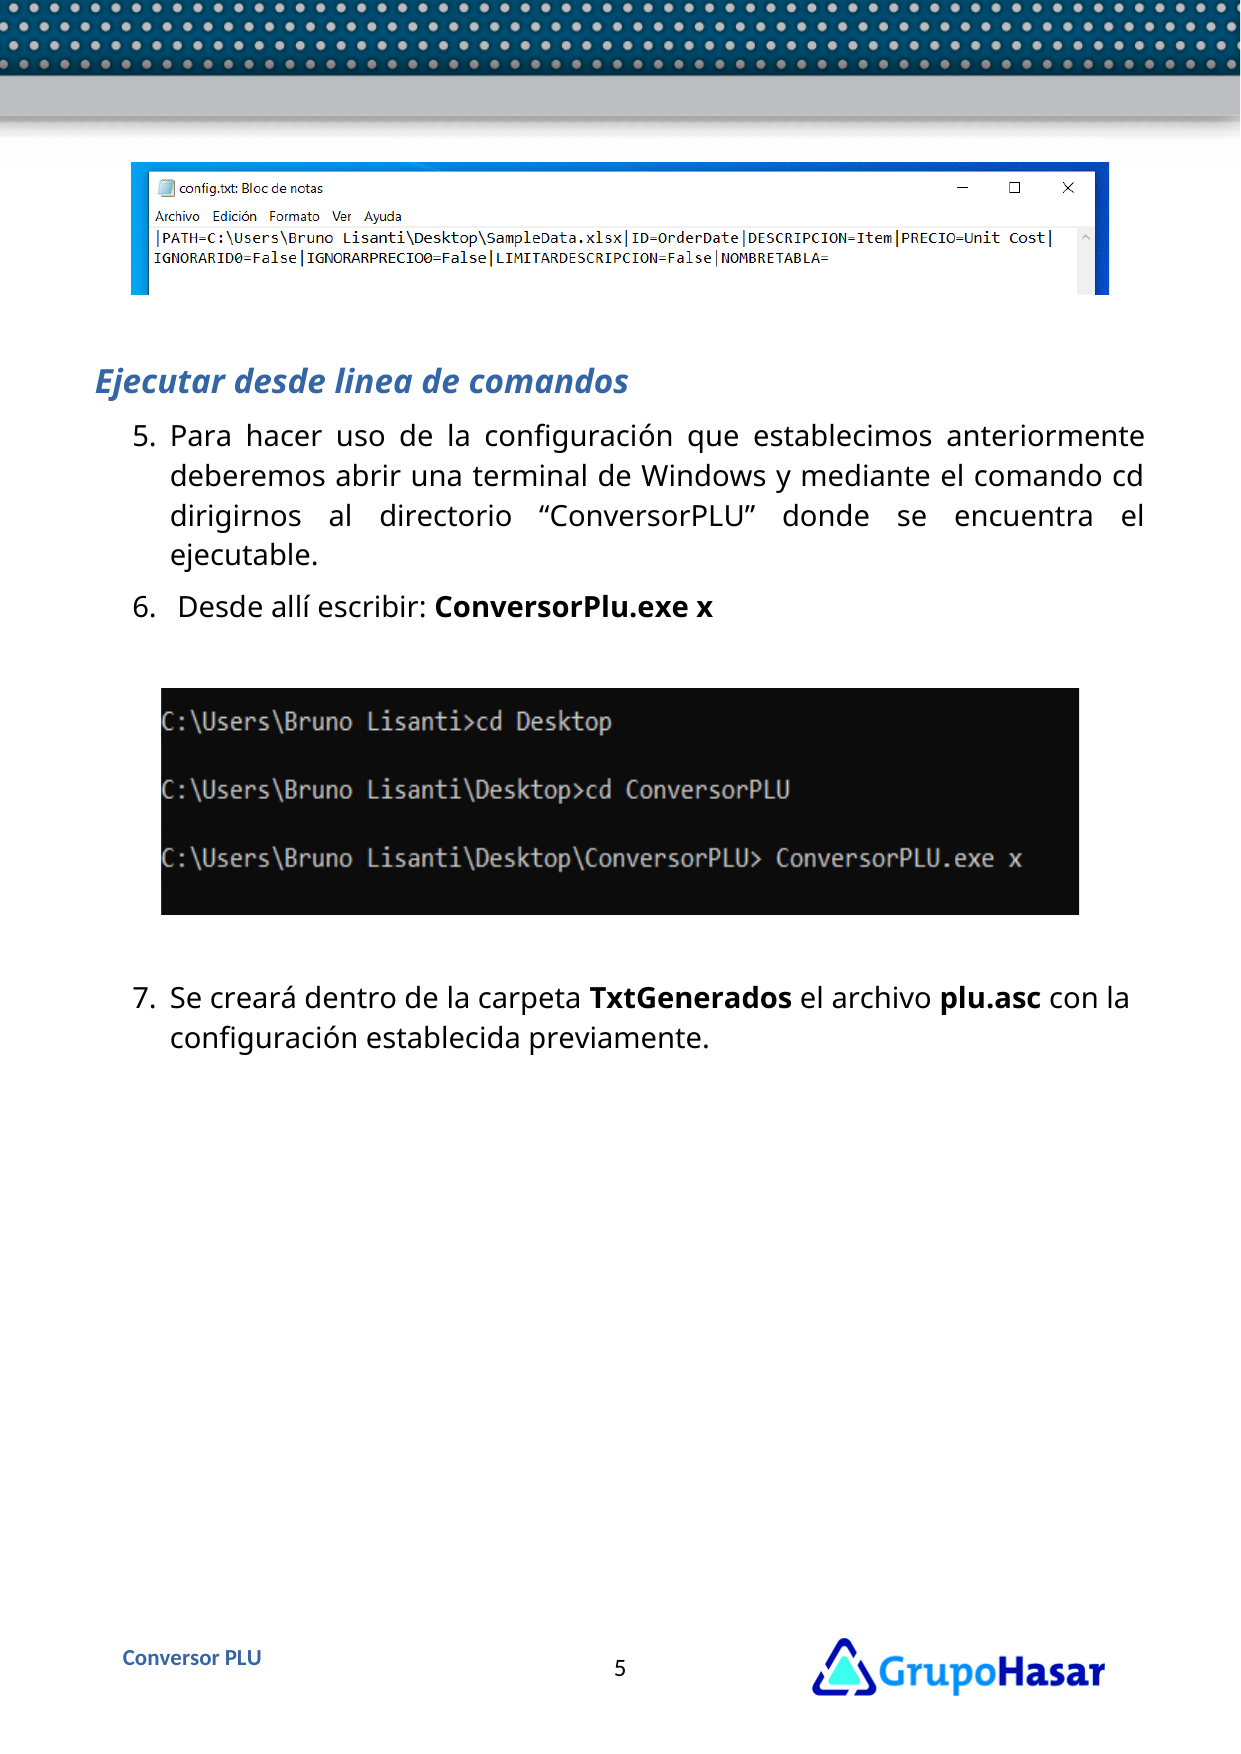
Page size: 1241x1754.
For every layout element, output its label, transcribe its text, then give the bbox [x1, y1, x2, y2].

picture [225, 60, 233, 69]
picture [726, 42, 734, 50]
picture [112, 42, 120, 50]
picture [480, 3, 489, 12]
picture [358, 42, 366, 50]
picture [685, 4, 693, 12]
picture [633, 23, 643, 31]
picture [470, 60, 479, 69]
picture [1125, 23, 1133, 31]
picture [347, 60, 356, 69]
picture [71, 42, 79, 50]
picture [193, 42, 202, 50]
picture [1176, 42, 1185, 50]
picture [1053, 42, 1062, 50]
picture [1012, 42, 1021, 50]
picture [572, 23, 581, 31]
picture [674, 60, 683, 69]
picture [562, 3, 571, 12]
picture [316, 3, 325, 12]
picture [798, 22, 806, 31]
picture [1023, 60, 1031, 69]
picture [859, 23, 867, 31]
picture [1064, 60, 1072, 69]
picture [971, 42, 980, 50]
picture [1197, 3, 1205, 12]
picture [695, 60, 704, 69]
picture [9, 42, 18, 50]
picture [0, 60, 8, 69]
picture [491, 22, 499, 31]
picture [153, 42, 161, 50]
picture [214, 3, 223, 12]
picture [378, 42, 386, 50]
picture [940, 60, 950, 69]
picture [654, 60, 663, 69]
picture [480, 42, 489, 50]
picture [1166, 23, 1174, 31]
picture [572, 60, 581, 69]
picture [408, 23, 417, 31]
picture [910, 3, 918, 12]
picture [60, 60, 69, 69]
picture [408, 60, 417, 69]
picture [40, 23, 48, 31]
list Desde allí escribir: ConversorPlu.exe x [132, 586, 1146, 626]
picture [818, 23, 826, 31]
picture [920, 22, 929, 31]
picture [245, 60, 253, 69]
picture [511, 60, 519, 69]
picture [153, 4, 161, 12]
picture [931, 4, 939, 12]
picture [593, 23, 601, 31]
picture [807, 42, 816, 50]
picture [255, 42, 264, 50]
picture [1084, 23, 1092, 31]
picture [828, 3, 837, 12]
picture [1227, 22, 1236, 31]
picture [633, 60, 643, 69]
picture [1094, 3, 1103, 12]
picture [275, 42, 284, 50]
picture [51, 42, 59, 50]
picture [388, 60, 397, 69]
picture [51, 3, 59, 12]
picture [541, 42, 550, 50]
picture [685, 42, 693, 50]
picture [20, 23, 28, 31]
picture [981, 60, 990, 69]
picture [890, 42, 898, 50]
picture [767, 42, 776, 50]
picture [419, 42, 427, 50]
picture [511, 23, 519, 31]
picture [798, 60, 806, 69]
picture [204, 60, 213, 69]
picture [992, 42, 1000, 50]
picture [81, 23, 90, 31]
picture [961, 23, 970, 31]
picture [1073, 3, 1083, 12]
picture [624, 42, 632, 50]
picture [30, 42, 39, 50]
picture [582, 42, 591, 50]
picture [787, 3, 796, 12]
picture [715, 23, 724, 31]
picture [347, 22, 356, 31]
picture [521, 42, 530, 50]
picture [439, 42, 448, 50]
picture [695, 23, 704, 31]
picture [582, 3, 591, 12]
picture [173, 42, 181, 50]
picture [951, 4, 959, 12]
picture [286, 60, 294, 69]
picture [60, 23, 69, 31]
picture [1156, 42, 1164, 50]
picture [1135, 42, 1144, 50]
picture [429, 23, 438, 31]
picture [972, 3, 980, 12]
picture [869, 42, 878, 50]
picture [613, 60, 621, 69]
picture [327, 23, 335, 31]
picture [879, 60, 888, 69]
picture [142, 60, 151, 69]
picture [869, 3, 878, 12]
picture [1186, 60, 1195, 69]
picture [173, 3, 181, 12]
picture [931, 42, 939, 50]
picture [593, 60, 601, 69]
picture [286, 23, 294, 31]
picture [644, 42, 652, 50]
picture [500, 42, 510, 50]
picture [1217, 3, 1225, 12]
picture [184, 60, 192, 69]
picture [603, 3, 612, 12]
picture [838, 23, 847, 31]
picture [757, 22, 765, 31]
picture [1227, 60, 1236, 69]
picture [736, 60, 745, 69]
picture [204, 23, 212, 31]
picture [470, 22, 479, 31]
picture [848, 3, 857, 12]
picture [9, 3, 18, 12]
picture [552, 23, 560, 31]
picture [1114, 42, 1124, 50]
picture [460, 42, 468, 50]
picture [910, 42, 919, 50]
picture [900, 60, 909, 69]
picture [1002, 60, 1011, 69]
picture [1033, 42, 1042, 50]
picture [521, 3, 530, 12]
picture [214, 42, 223, 50]
picture [1197, 42, 1205, 50]
picture [1033, 3, 1042, 12]
picture [531, 23, 540, 31]
picture [255, 3, 264, 12]
picture [674, 23, 683, 31]
picture [337, 42, 346, 50]
picture [777, 23, 785, 31]
picture [245, 23, 253, 31]
picture [1145, 60, 1154, 69]
picture [705, 3, 714, 12]
picture [859, 60, 867, 69]
picture [838, 60, 847, 69]
picture [900, 23, 909, 31]
picture [757, 60, 765, 69]
picture [1145, 23, 1154, 31]
picture [20, 60, 28, 69]
picture [746, 3, 754, 12]
picture [163, 60, 172, 69]
picture [879, 23, 887, 31]
picture [1125, 60, 1133, 69]
picture [746, 42, 754, 50]
picture [449, 23, 458, 31]
picture [194, 4, 202, 12]
picture [736, 23, 745, 31]
picture [541, 3, 550, 12]
picture [449, 60, 458, 69]
picture [1186, 22, 1195, 31]
picture [787, 42, 796, 50]
picture [234, 3, 243, 12]
list Para hacer uso de la configuración que establecimos anteriormente deberemos abrir una terminal de Windows y mediante el comando cd dirigirnos al directorio “ConversorPLU” donde se encuentra el ejecutable. [132, 415, 1146, 574]
picture [1176, 3, 1185, 12]
picture [1064, 23, 1072, 31]
picture [603, 42, 612, 50]
picture [1207, 23, 1216, 31]
picture [337, 3, 345, 12]
picture [398, 3, 407, 12]
picture [275, 3, 284, 12]
picture [654, 22, 663, 31]
picture [705, 42, 714, 50]
picture [500, 3, 509, 12]
picture [296, 3, 305, 12]
picture [367, 60, 376, 69]
picture [491, 60, 499, 69]
picture [940, 23, 949, 31]
list Se creará dentro de la carpeta TxtGenerados el archivo plu.asc con la configuración establecida previamente. [132, 978, 1146, 1057]
picture [306, 60, 315, 69]
picture [1002, 23, 1011, 31]
picture [306, 23, 314, 31]
picture [367, 23, 376, 31]
picture [327, 60, 335, 69]
picture [562, 42, 571, 50]
picture [122, 23, 131, 31]
picture [1104, 60, 1113, 69]
picture [429, 60, 438, 69]
picture [1156, 3, 1164, 12]
picture [81, 60, 90, 69]
picture [161, 688, 1080, 915]
picture [1105, 23, 1113, 31]
picture [92, 3, 100, 12]
picture [808, 1636, 1108, 1698]
picture [1135, 3, 1144, 12]
picture [644, 3, 652, 12]
picture [460, 3, 468, 12]
picture [890, 3, 898, 12]
picture [920, 60, 929, 69]
picture [1053, 3, 1062, 12]
picture [715, 60, 724, 69]
picture [122, 60, 131, 69]
picture [1217, 42, 1226, 50]
picture [419, 4, 427, 12]
picture [1114, 3, 1123, 12]
text Ejecutar desde linea de comandos [94, 358, 1146, 404]
picture [726, 4, 734, 12]
picture [112, 4, 120, 12]
picture [665, 42, 673, 50]
picture [807, 3, 816, 12]
picture [225, 23, 233, 31]
picture [234, 42, 243, 50]
picture [531, 60, 540, 69]
picture [624, 3, 632, 12]
picture [1084, 60, 1092, 69]
picture [848, 42, 857, 50]
picture [665, 3, 673, 12]
picture [0, 23, 8, 31]
picture [388, 23, 397, 31]
picture [378, 4, 386, 12]
picture [163, 23, 172, 31]
picture [40, 60, 48, 69]
picture [552, 60, 560, 69]
picture [296, 42, 305, 50]
picture [30, 4, 39, 12]
picture [818, 60, 826, 69]
picture [767, 4, 776, 12]
picture [1166, 60, 1174, 69]
picture [1094, 42, 1103, 50]
picture [981, 23, 990, 31]
picture [101, 23, 110, 31]
picture [961, 60, 970, 69]
picture [316, 42, 325, 50]
picture [1207, 60, 1216, 69]
picture [1012, 3, 1021, 12]
picture [1043, 23, 1052, 31]
picture [132, 3, 141, 12]
picture [132, 42, 141, 50]
picture [265, 60, 274, 69]
picture [265, 23, 274, 31]
picture [992, 3, 1000, 12]
picture [1043, 60, 1052, 69]
picture [777, 60, 786, 69]
picture [1023, 23, 1031, 31]
picture [91, 42, 100, 50]
picture [828, 42, 837, 50]
picture [101, 60, 110, 69]
picture [1073, 42, 1083, 50]
picture [951, 42, 959, 50]
picture [71, 4, 79, 12]
picture [613, 23, 621, 31]
picture [0, 76, 1241, 295]
picture [183, 23, 192, 31]
picture [358, 3, 366, 12]
picture [142, 23, 151, 31]
picture [398, 42, 407, 50]
picture [439, 3, 447, 12]
